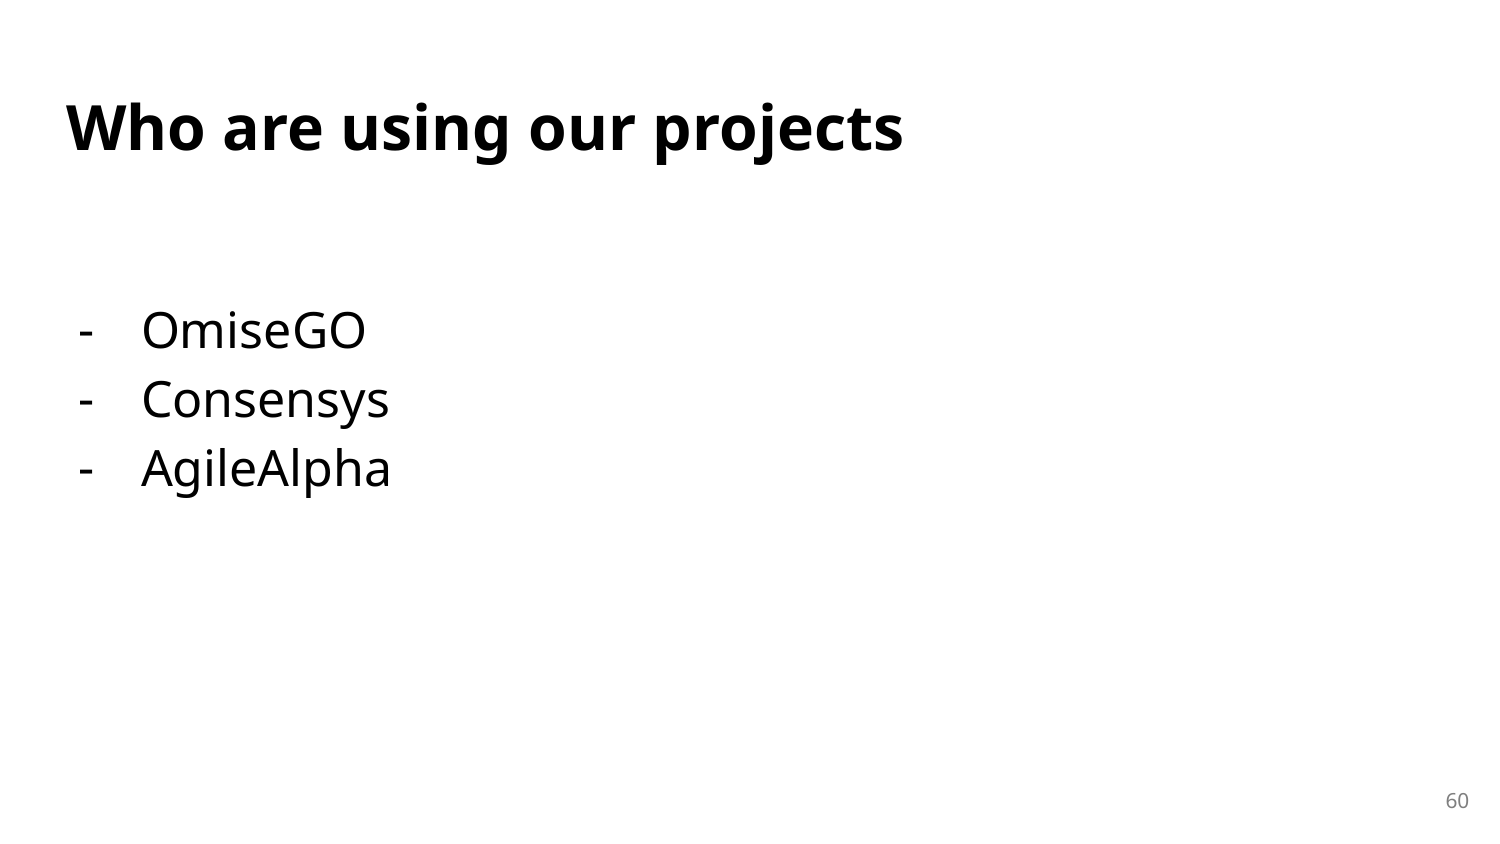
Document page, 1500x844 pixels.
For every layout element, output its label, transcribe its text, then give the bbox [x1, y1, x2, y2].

slide_number [1394, 769, 1484, 834]
list OmiseGO Consensys AgileAlpha [51, 274, 1449, 750]
title Who are using our projects [51, 72, 1449, 176]
